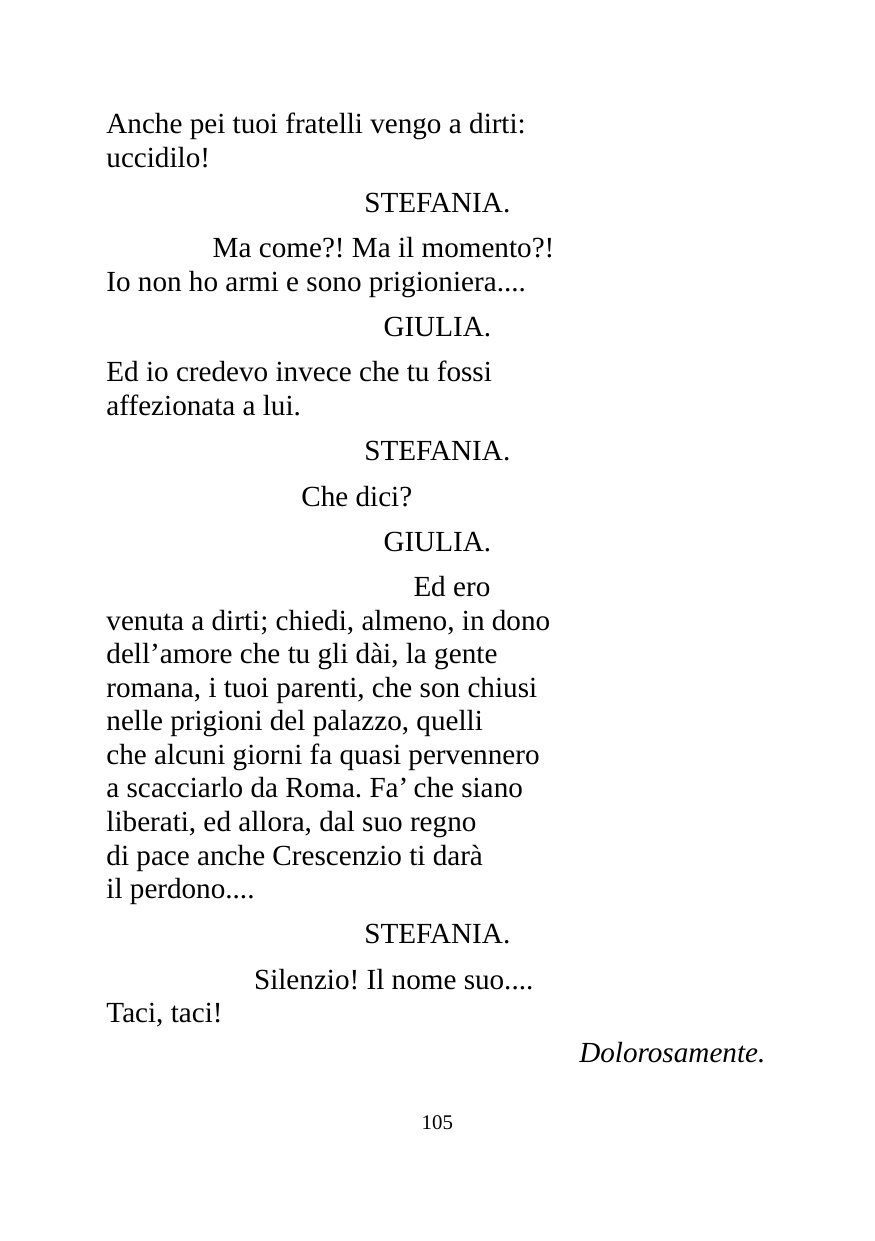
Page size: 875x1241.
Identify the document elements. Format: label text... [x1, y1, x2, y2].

text Anche pei tuoi fratelli vengo a dirti: uccidilo! [106, 106, 768, 173]
text STEFANIA. [106, 917, 768, 950]
text Che dici? [106, 479, 768, 512]
text Ma come?! Ma il momento?! Io non ho armi e sono prigioniera.... [106, 230, 768, 297]
text Silenzio! Il nome suo.... Taci, taci! [106, 962, 768, 1029]
text Dolorosamente. [342, 1035, 768, 1068]
text GIULIA. [106, 309, 768, 343]
text Ed io credevo invece che tu fossi affezionata a lui. [106, 354, 768, 422]
text GIULIA. [106, 524, 768, 558]
text Ed ero venuta a dirti; chiedi, almeno, in dono dell’amore che tu gli dài, la gente romana, i tuoi parenti, che son chiusi nelle prigioni del palazzo, quelli che alcuni giorni fa quasi pervennero a scacciarlo da Roma. Fa’ che siano liberati, ed allora, dal suo regno di pace anche Crescenzio ti darà il perdono.... [106, 569, 768, 905]
text STEFANIA. [106, 185, 768, 219]
text STEFANIA. [106, 433, 768, 467]
